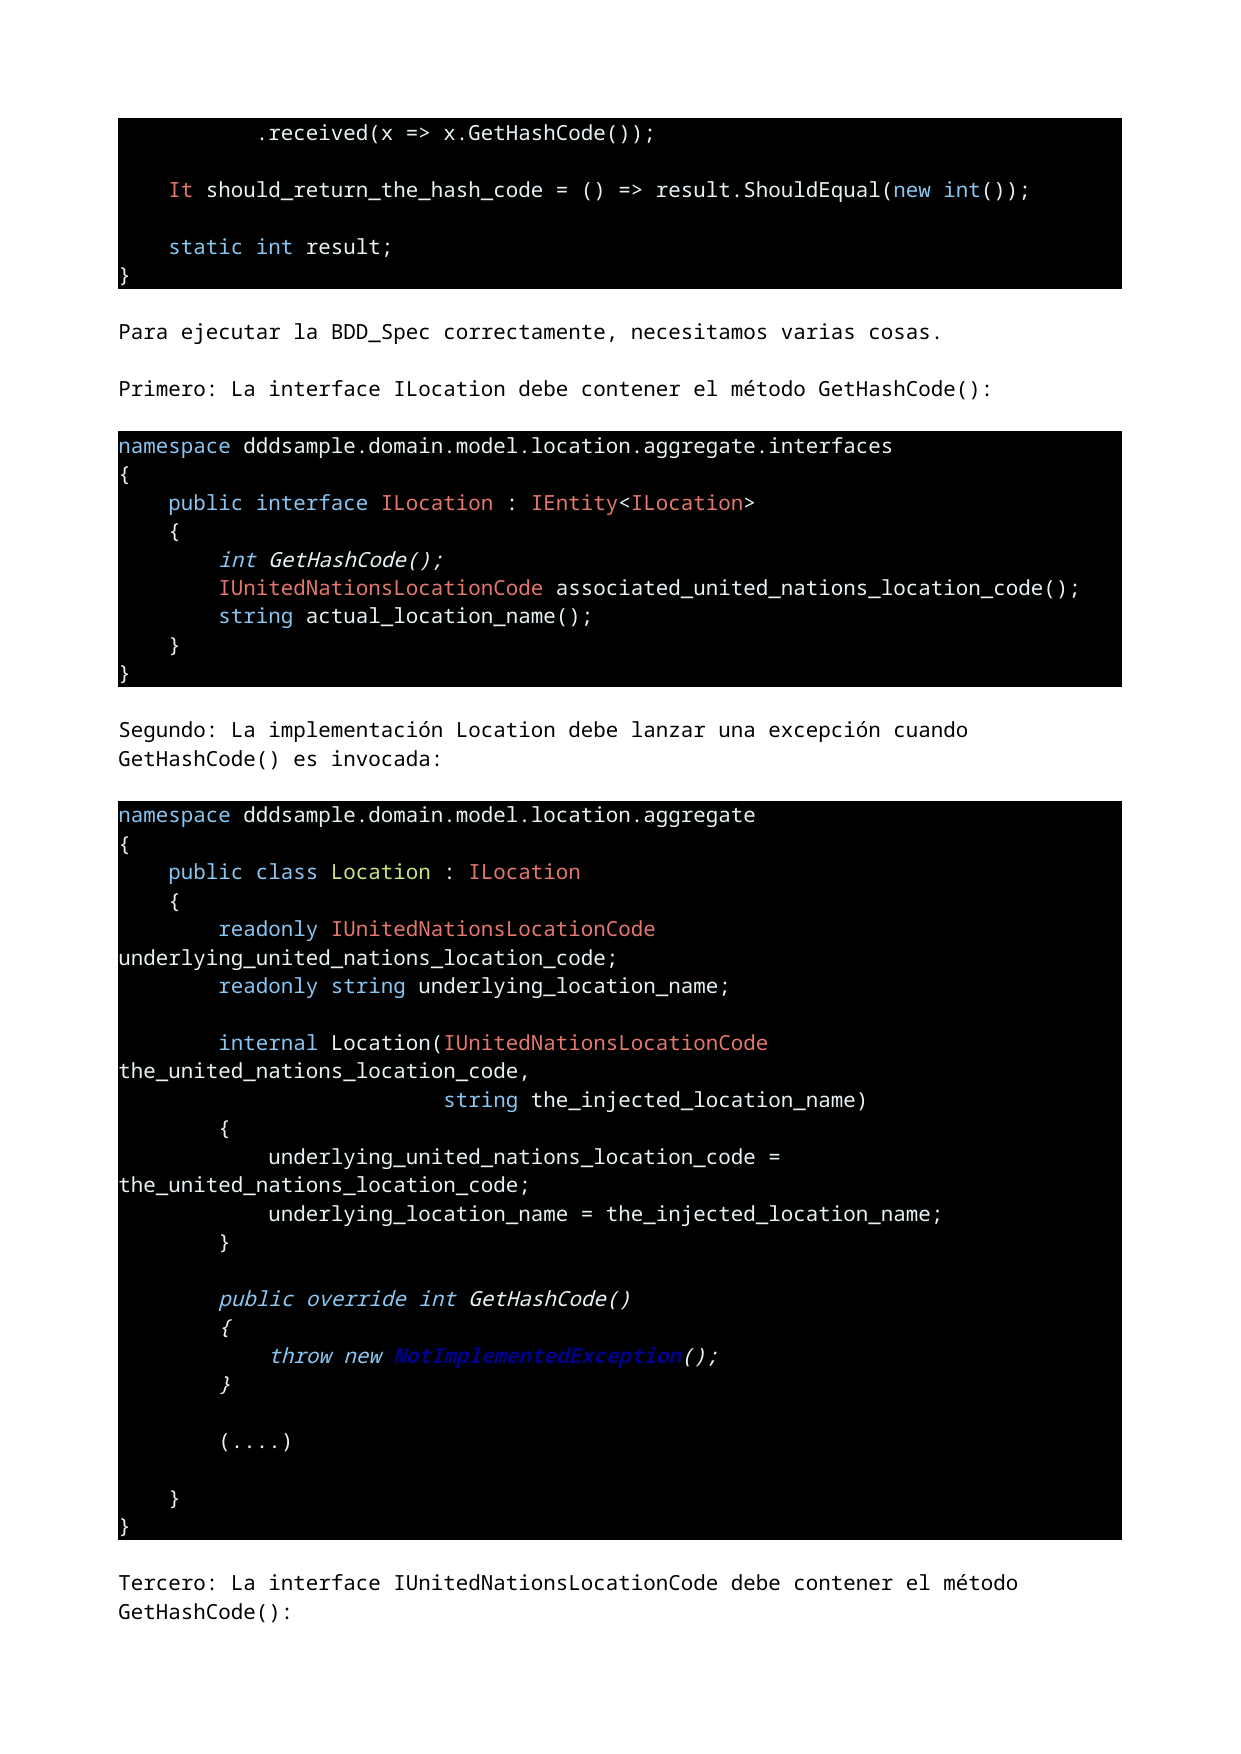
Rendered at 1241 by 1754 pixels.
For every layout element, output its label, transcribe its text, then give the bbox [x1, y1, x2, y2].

text throw new NotImplementedException(); [118, 1341, 1122, 1369]
text readonly IUnitedNationsLocationCode underlying_united_nations_location_code; [118, 914, 1122, 971]
text } [118, 1227, 1122, 1256]
text IUnitedNationsLocationCode associated_united_nations_location_code(); [118, 573, 1122, 602]
text { [118, 516, 1122, 545]
text { [118, 829, 1122, 857]
text { [118, 886, 1122, 914]
text Para ejecutar la BDD_Spec correctamente, necesitamos varias cosas. [118, 317, 1122, 346]
text { [118, 1312, 1122, 1341]
text string actual_location_name(); [118, 602, 1122, 630]
text Tercero: La interface IUnitedNationsLocationCode debe contener el método GetHashCode(): [118, 1568, 1122, 1625]
text It should_return_the_hash_code = () => result.ShouldEqual(new int()); [118, 175, 1122, 203]
text string the_injected_location_name) [118, 1085, 1122, 1113]
text namespace dddsample.domain.model.location.aggregate.interfaces [118, 431, 1122, 459]
text underlying_united_nations_location_code = the_united_nations_location_code; [118, 1142, 1122, 1199]
text } [118, 658, 1122, 687]
text (....) [118, 1426, 1122, 1455]
text underlying_location_name = the_injected_location_name; [118, 1199, 1122, 1227]
text namespace dddsample.domain.model.location.aggregate [118, 801, 1122, 829]
text Segundo: La implementación Location debe lanzar una excepción cuando GetHashCode() es invocada: [118, 715, 1122, 772]
text } [118, 260, 1122, 289]
text { [118, 1113, 1122, 1142]
text readonly string underlying_location_name; [118, 971, 1122, 1000]
text } [118, 1369, 1122, 1398]
text .received(x => x.GetHashCode()); [118, 118, 1122, 147]
text static int result; [118, 232, 1122, 260]
text int GetHashCode(); [118, 545, 1122, 573]
text internal Location(IUnitedNationsLocationCode the_united_nations_location_code, [118, 1028, 1122, 1085]
text } [118, 1483, 1122, 1512]
text } [118, 630, 1122, 658]
text Primero: La interface ILocation debe contener el método GetHashCode(): [118, 374, 1122, 402]
text public interface ILocation : IEntity<ILocation> [118, 488, 1122, 516]
text public override int GetHashCode() [118, 1284, 1122, 1312]
text } [118, 1512, 1122, 1540]
text public class Location : ILocation [118, 857, 1122, 886]
text { [118, 459, 1122, 488]
